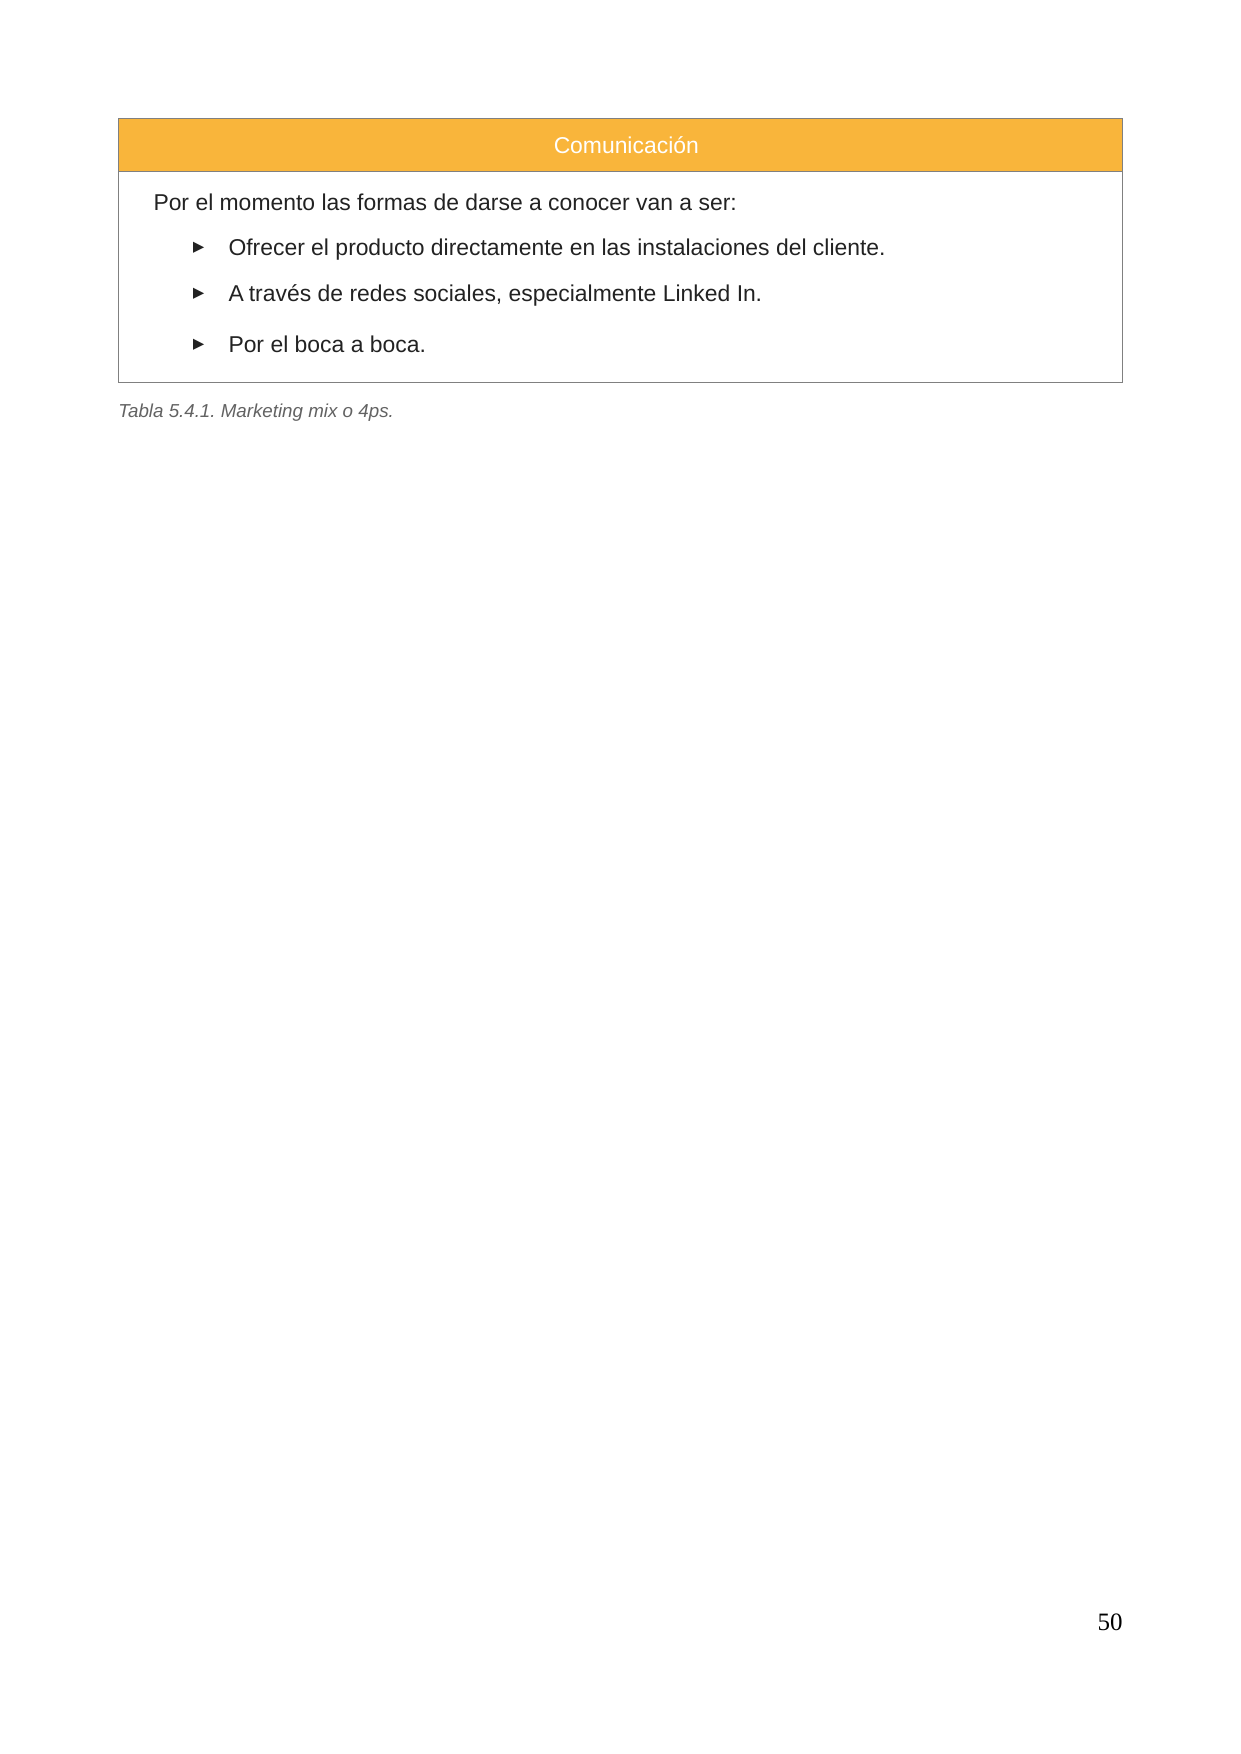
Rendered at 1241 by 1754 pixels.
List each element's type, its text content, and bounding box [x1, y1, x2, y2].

table_cell Comunicación [119, 119, 1122, 171]
list Tabla 5.4.1. Marketing mix o 4ps. [118, 400, 1122, 422]
table_cell Por el momento las formas de darse a conocer van a ser: Ofrecer el producto directamente en las instalaciones del cliente. A través de redes sociales, especialmente Linked In. Por el boca a boca. [119, 172, 1122, 382]
